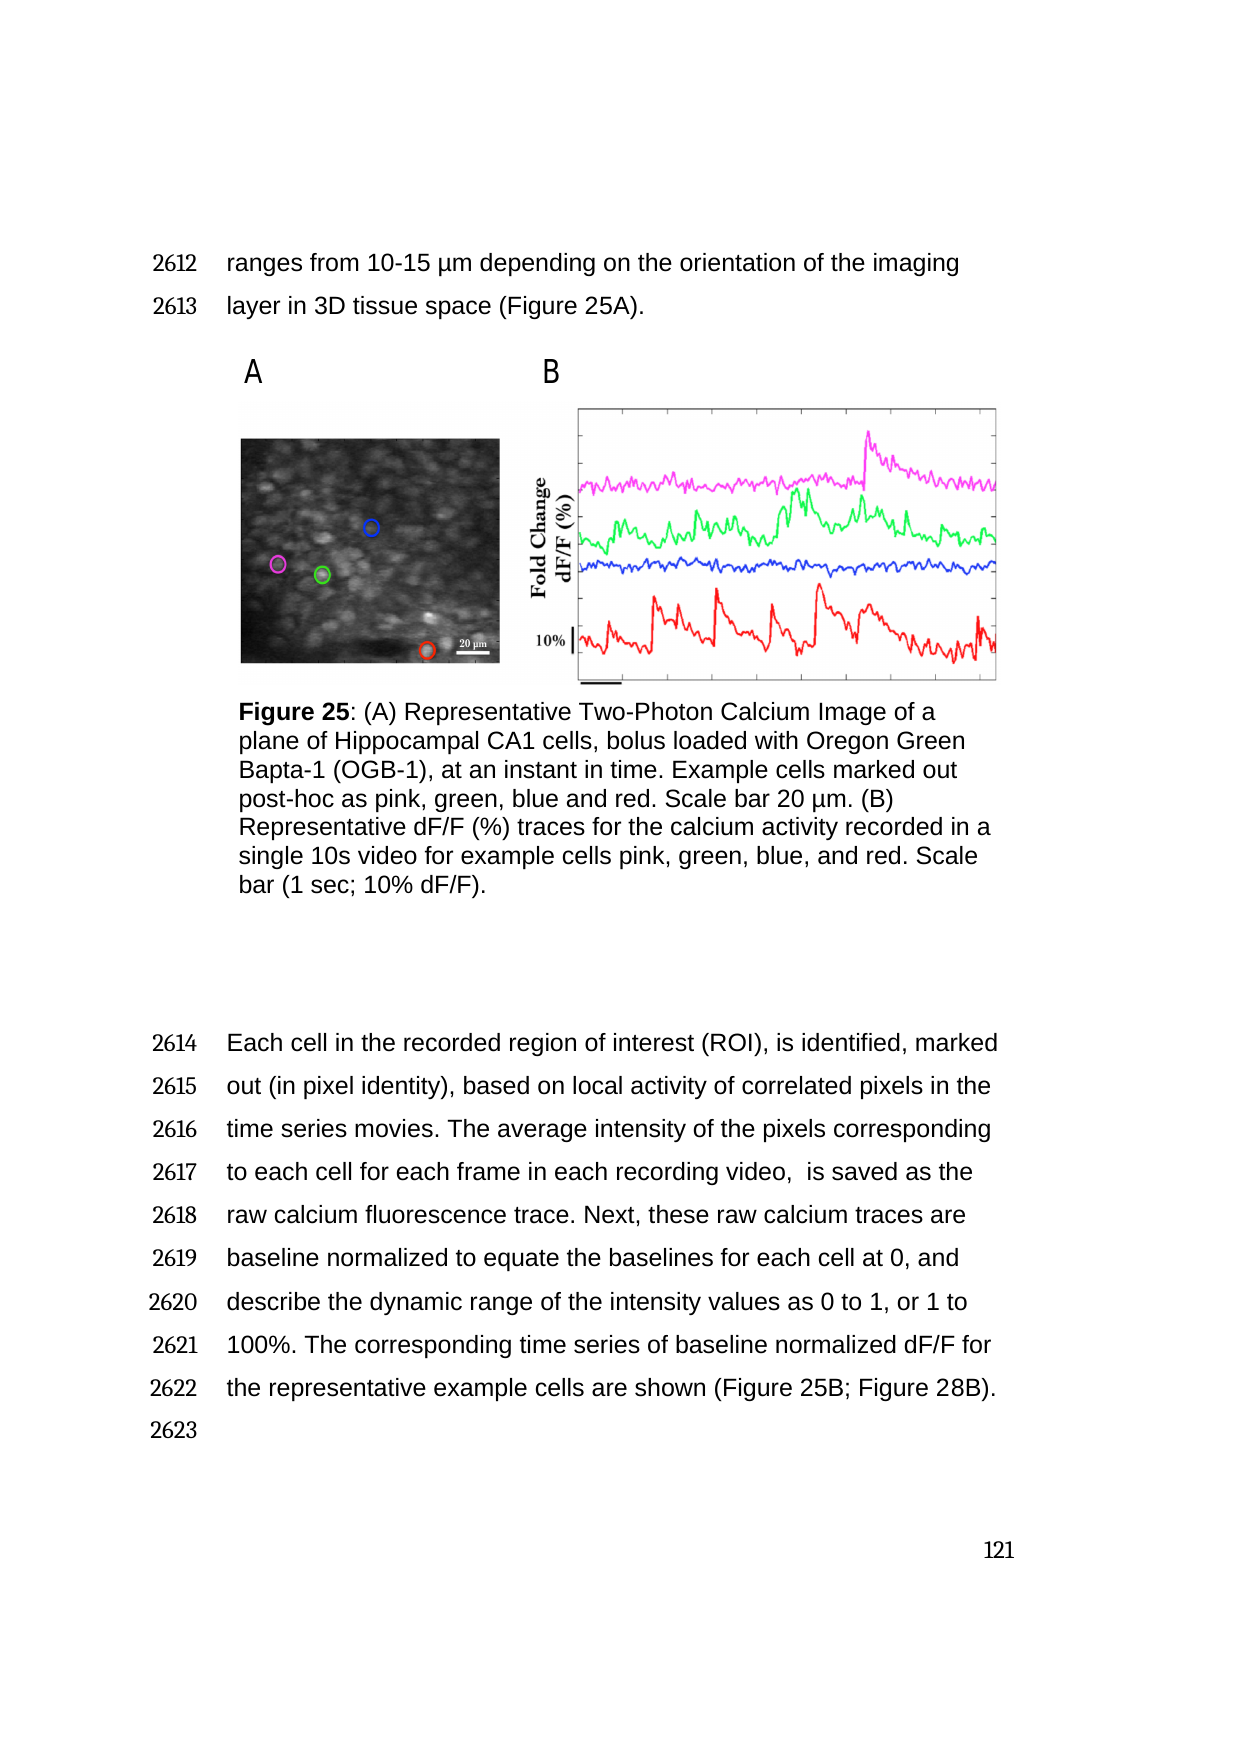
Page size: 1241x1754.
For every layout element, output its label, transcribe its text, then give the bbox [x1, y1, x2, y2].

text Figure 25: (A) Representative Two-Photon Calcium Image of a plane of Hippocampal CA1 cells, bolus loaded with Oregon Green Bapta-1 (OGB-1), at an instant in time. Example cells marked out post-hoc as pink, green, blue and red. Scale bar 20 µm. (B) Representative dF/F (%) traces for the calcium activity recorded in a single 10s video for example cells pink, green, blue, and red. Scale bar (1 sec; 10% dF/F). [238, 685, 1002, 898]
text Each cell in the recorded region of interest (ROI), is identified, marked out (in pixel identity), based on local activity of correlated pixels in the time series movies. The average intensity of the pixels corresponding to each cell for each frame in each recording video, is saved as the raw calcium fluorescence trace. Next, these raw calcium traces are baseline normalized to equate the baselines for each cell at 0, and describe the dynamic range of the intensity values as 0 to 1, or 1 to 100%. The corresponding time series of baseline normalized dF/F for the representative example cells are shown (Figure 25B; Figure 28B). [226, 1028, 1014, 1401]
text ranges from 10-15 µm depending on the orientation of the imaging layer in 3D tissue space (Figure 25A). [226, 248, 1014, 319]
